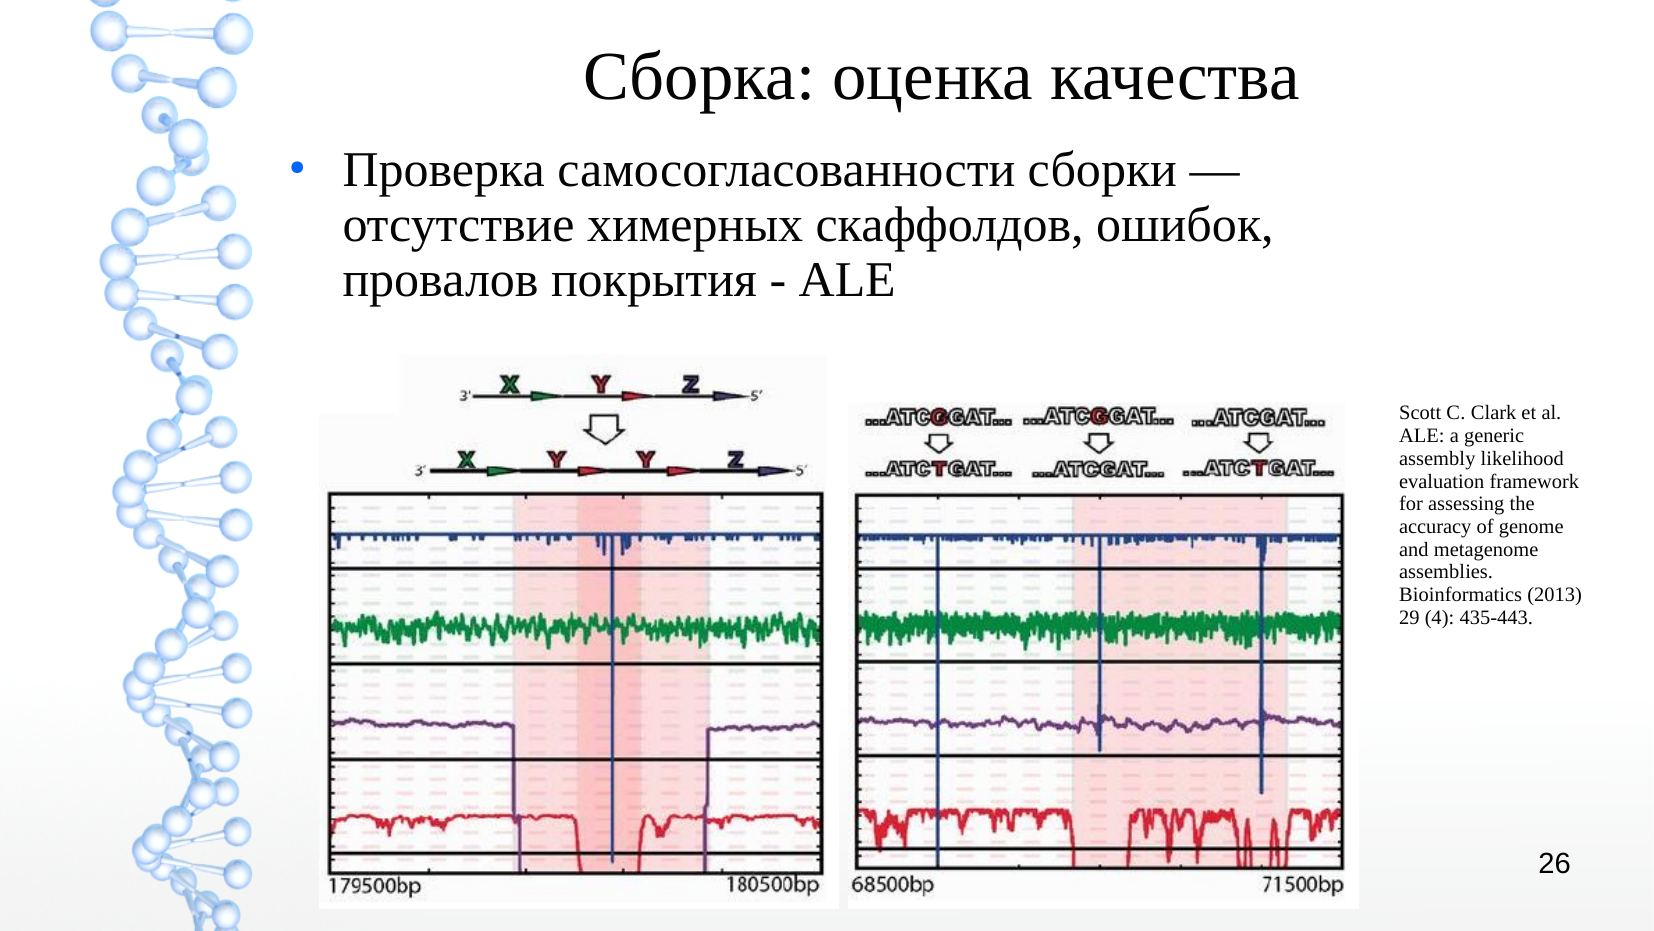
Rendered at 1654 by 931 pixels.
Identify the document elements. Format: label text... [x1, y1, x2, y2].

picture [0, 0, 1654, 931]
title Сборка: оценка качества [277, 0, 1607, 154]
list Проверка самосогласованности сборки — отсутствие химерных скаффолдов, ошибок, провалов покрытия - ALE [271, 141, 1477, 378]
list Scott C. Clark et al. ALE: a generic assembly likelihood evaluation framework for assessing the accuracy of genome and metagenome assemblies. Bioinformatics (2013) 29 (4): 435-443. [1370, 401, 1595, 638]
